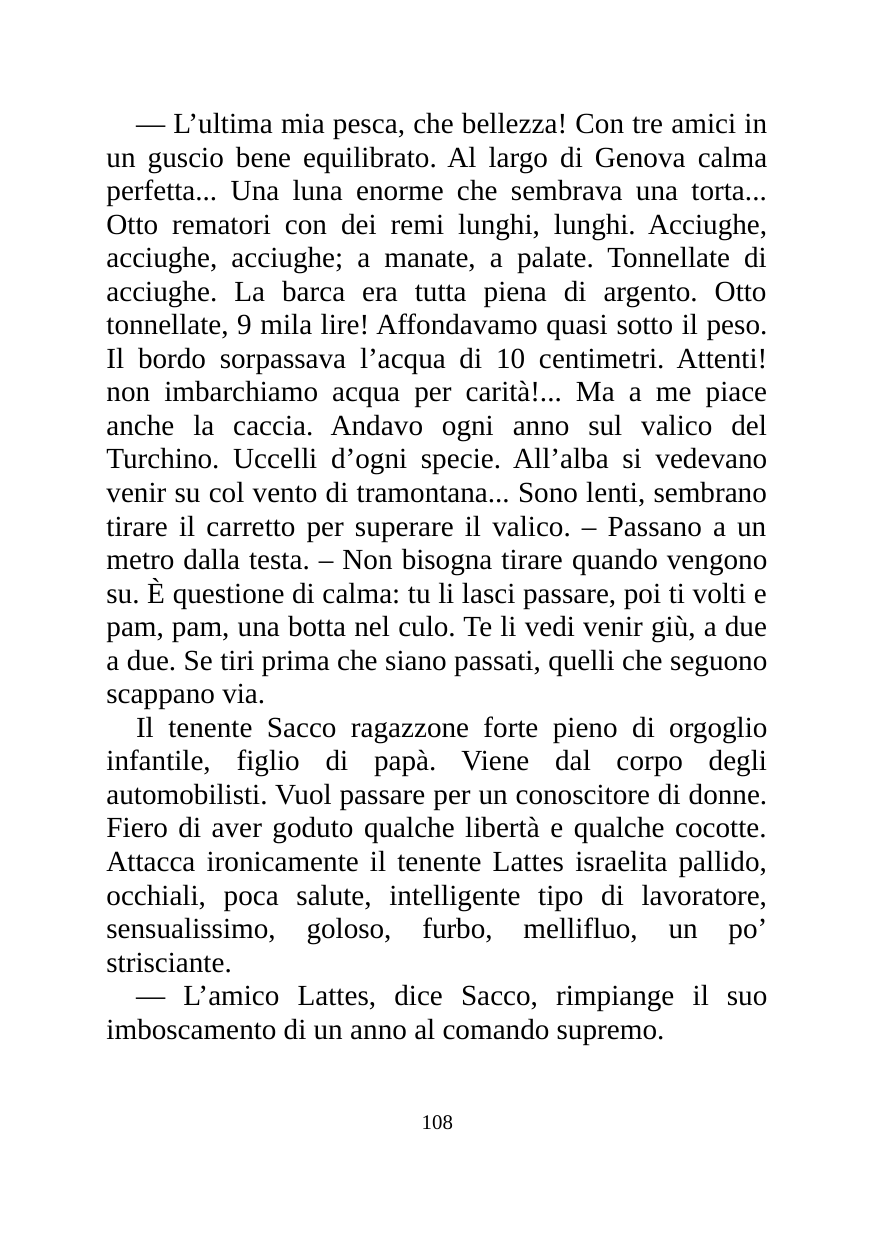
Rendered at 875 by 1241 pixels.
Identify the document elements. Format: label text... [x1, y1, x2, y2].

text Il tenente Sacco ragazzone forte pieno di orgoglio infantile, figlio di papà. Viene dal corpo degli automobilisti. Vuol passare per un conoscitore di donne. Fiero di aver goduto qualche libertà e qualche cocotte. Attacca ironicamente il tenente Lattes israelita pallido, occhiali, poca salute, intelligente tipo di lavoratore, sensualissimo, goloso, furbo, mellifluo, un po’ strisciante. [106, 710, 768, 978]
text — L’amico Lattes, dice Sacco, rimpiange il suo imboscamento di un anno al comando supremo. [106, 978, 768, 1045]
text — L’ultima mia pesca, che bellezza! Con tre amici in un guscio bene equilibrato. Al largo di Genova calma perfetta... Una luna enorme che sembrava una torta... Otto rematori con dei remi lunghi, lunghi. Acciughe, acciughe, acciughe; a manate, a palate. Tonnellate di acciughe. La barca era tutta piena di argento. Otto tonnellate, 9 mila lire! Affondavamo quasi sotto il peso. Il bordo sorpassava l’acqua di 10 centimetri. Attenti! non imbarchiamo acqua per carità!... Ma a me piace anche la caccia. Andavo ogni anno sul valico del Turchino. Uccelli d’ogni specie. All’alba si vedevano venir su col vento di tramontana... Sono lenti, sembrano tirare il carretto per superare il valico. – Passano a un metro dalla testa. – Non bisogna tirare quando vengono su. È questione di calma: tu li lasci passare, poi ti volti e pam, pam, una botta nel culo. Te li vedi venir giù, a due a due. Se tiri prima che siano passati, quelli che seguono scappano via. [106, 106, 768, 710]
